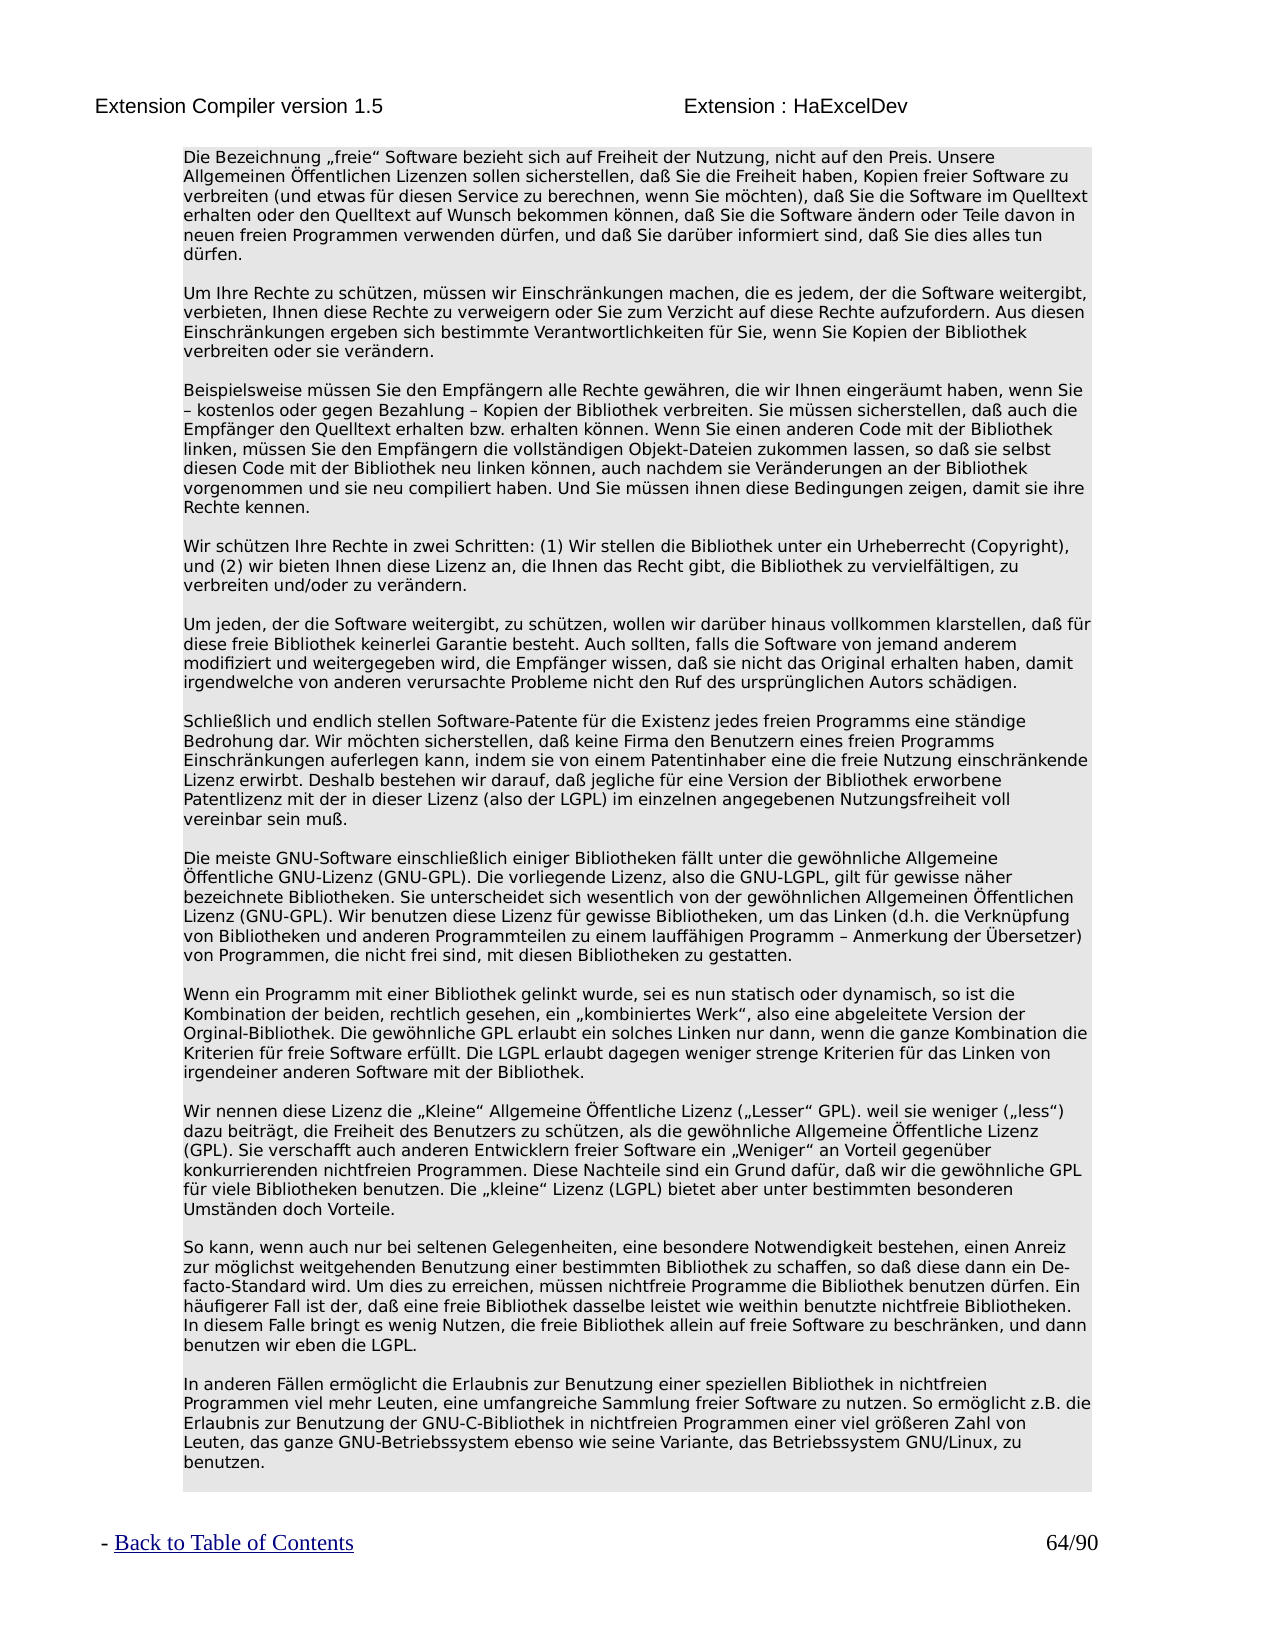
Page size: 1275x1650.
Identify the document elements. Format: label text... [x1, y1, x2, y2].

text Die meiste GNU-Software einschließlich einiger Bibliotheken fällt unter die gewöhnliche Allgemeine Öffentliche GNU-Lizenz (GNU-GPL). Die vorliegende Lizenz, also die GNU-LGPL, gilt für gewisse näher bezeichnete Bibliotheken. Sie unterscheidet sich wesentlich von der gewöhnlichen Allgemeinen Öffentlichen Lizenz (GNU-GPL). Wir benutzen diese Lizenz für gewisse Bibliotheken, um das Linken (d.h. die Verknüpfung von Bibliotheken und anderen Programmteilen zu einem lauffähigen Programm – Anmerkung der Übersetzer) von Programmen, die nicht frei sind, mit diesen Bibliotheken zu gestatten. [183, 849, 1092, 966]
text Um jeden, der die Software weitergibt, zu schützen, wollen wir darüber hinaus vollkommen klarstellen, daß für diese freie Bibliothek keinerlei Garantie besteht. Auch sollten, falls die Software von jemand anderem modifiziert und weitergegeben wird, die Empfänger wissen, daß sie nicht das Original erhalten haben, damit irgendwelche von anderen verursachte Probleme nicht den Ruf des ursprünglichen Autors schädigen. [183, 615, 1092, 693]
text Wenn ein Programm mit einer Bibliothek gelinkt wurde, sei es nun statisch oder dynamisch, so ist die Kombination der beiden, rechtlich gesehen, ein „kombiniertes Werk“, also eine abgeleitete Version der Orginal-Bibliothek. Die gewöhnliche GPL erlaubt ein solches Linken nur dann, wenn die ganze Kombination die Kriterien für freie Software erfüllt. Die LGPL erlaubt dagegen weniger strenge Kriterien für das Linken von irgendeiner anderen Software mit der Bibliothek. [183, 985, 1092, 1082]
text Wir schützen Ihre Rechte in zwei Schritten: (1) Wir stellen die Bibliothek unter ein Urheberrecht (Copyright), und (2) wir bieten Ihnen diese Lizenz an, die Ihnen das Recht gibt, die Bibliothek zu vervielfältigen, zu verbreiten und/oder zu verändern. [183, 537, 1092, 596]
text So kann, wenn auch nur bei seltenen Gelegenheiten, eine besondere Notwendigkeit bestehen, einen Anreiz zur möglichst weitgehenden Benutzung einer bestimmten Bibliothek zu schaffen, so daß diese dann ein De-facto-Standard wird. Um dies zu erreichen, müssen nichtfreie Programme die Bibliothek benutzen dürfen. Ein häufigerer Fall ist der, daß eine freie Bibliothek dasselbe leistet wie weithin benutzte nichtfreie Bibliotheken. In diesem Falle bringt es wenig Nutzen, die freie Bibliothek allein auf freie Software zu beschränken, und dann benutzen wir eben die LGPL. [183, 1238, 1092, 1355]
text Die Bezeichnung „freie“ Software bezieht sich auf Freiheit der Nutzung, nicht auf den Preis. Unsere Allgemeinen Öffentlichen Lizenzen sollen sicherstellen, daß Sie die Freiheit haben, Kopien freier Software zu verbreiten (und etwas für diesen Service zu berechnen, wenn Sie möchten), daß Sie die Software im Quelltext erhalten oder den Quelltext auf Wunsch bekommen können, daß Sie die Software ändern oder Teile davon in neuen freien Programmen verwenden dürfen, und daß Sie darüber informiert sind, daß Sie dies alles tun dürfen. [183, 147, 1092, 264]
text Beispielsweise müssen Sie den Empfängern alle Rechte gewähren, die wir Ihnen eingeräumt haben, wenn Sie – kostenlos oder gegen Bezahlung – Kopien der Bibliothek verbreiten. Sie müssen sicherstellen, daß auch die Empfänger den Quelltext erhalten bzw. erhalten können. Wenn Sie einen anderen Code mit der Bibliothek linken, müssen Sie den Empfängern die vollständigen Objekt-Dateien zukommen lassen, so daß sie selbst diesen Code mit der Bibliothek neu linken können, auch nachdem sie Veränderungen an der Bibliothek vorgenommen und sie neu compiliert haben. Und Sie müssen ihnen diese Bedingungen zeigen, damit sie ihre Rechte kennen. [183, 381, 1092, 518]
text Schließlich und endlich stellen Software-Patente für die Existenz jedes freien Programms eine ständige Bedrohung dar. Wir möchten sicherstellen, daß keine Firma den Benutzern eines freien Programms Einschränkungen auferlegen kann, indem sie von einem Patentinhaber eine die freie Nutzung einschränkende Lizenz erwirbt. Deshalb bestehen wir darauf, daß jegliche für eine Version der Bibliothek erworbene Patentlizenz mit der in dieser Lizenz (also der LGPL) im einzelnen angegebenen Nutzungsfreiheit voll vereinbar sein muß. [183, 712, 1092, 829]
text Um Ihre Rechte zu schützen, müssen wir Einschränkungen machen, die es jedem, der die Software weitergibt, verbieten, Ihnen diese Rechte zu verweigern oder Sie zum Verzicht auf diese Rechte aufzufordern. Aus diesen Einschränkungen ergeben sich bestimmte Verantwortlichkeiten für Sie, wenn Sie Kopien der Bibliothek verbreiten oder sie verändern. [183, 284, 1092, 362]
text Wir nennen diese Lizenz die „Kleine“ Allgemeine Öffentliche Lizenz („Lesser“ GPL). weil sie weniger („less“) dazu beiträgt, die Freiheit des Benutzers zu schützen, als die gewöhnliche Allgemeine Öffentliche Lizenz (GPL). Sie verschafft auch anderen Entwicklern freier Software ein „Weniger“ an Vorteil gegenüber konkurrierenden nichtfreien Programmen. Diese Nachteile sind ein Grund dafür, daß wir die gewöhnliche GPL für viele Bibliotheken benutzen. Die „kleine“ Lizenz (LGPL) bietet aber unter bestimmten besonderen Umständen doch Vorteile. [183, 1102, 1092, 1219]
text In anderen Fällen ermöglicht die Erlaubnis zur Benutzung einer speziellen Bibliothek in nichtfreien Programmen viel mehr Leuten, eine umfangreiche Sammlung freier Software zu nutzen. So ermöglicht z.B. die Erlaubnis zur Benutzung der GNU-C-Bibliothek in nichtfreien Programmen einer viel größeren Zahl von Leuten, das ganze GNU-Betriebssystem ebenso wie seine Variante, das Betriebssystem GNU/Linux, zu benutzen. [183, 1375, 1092, 1472]
